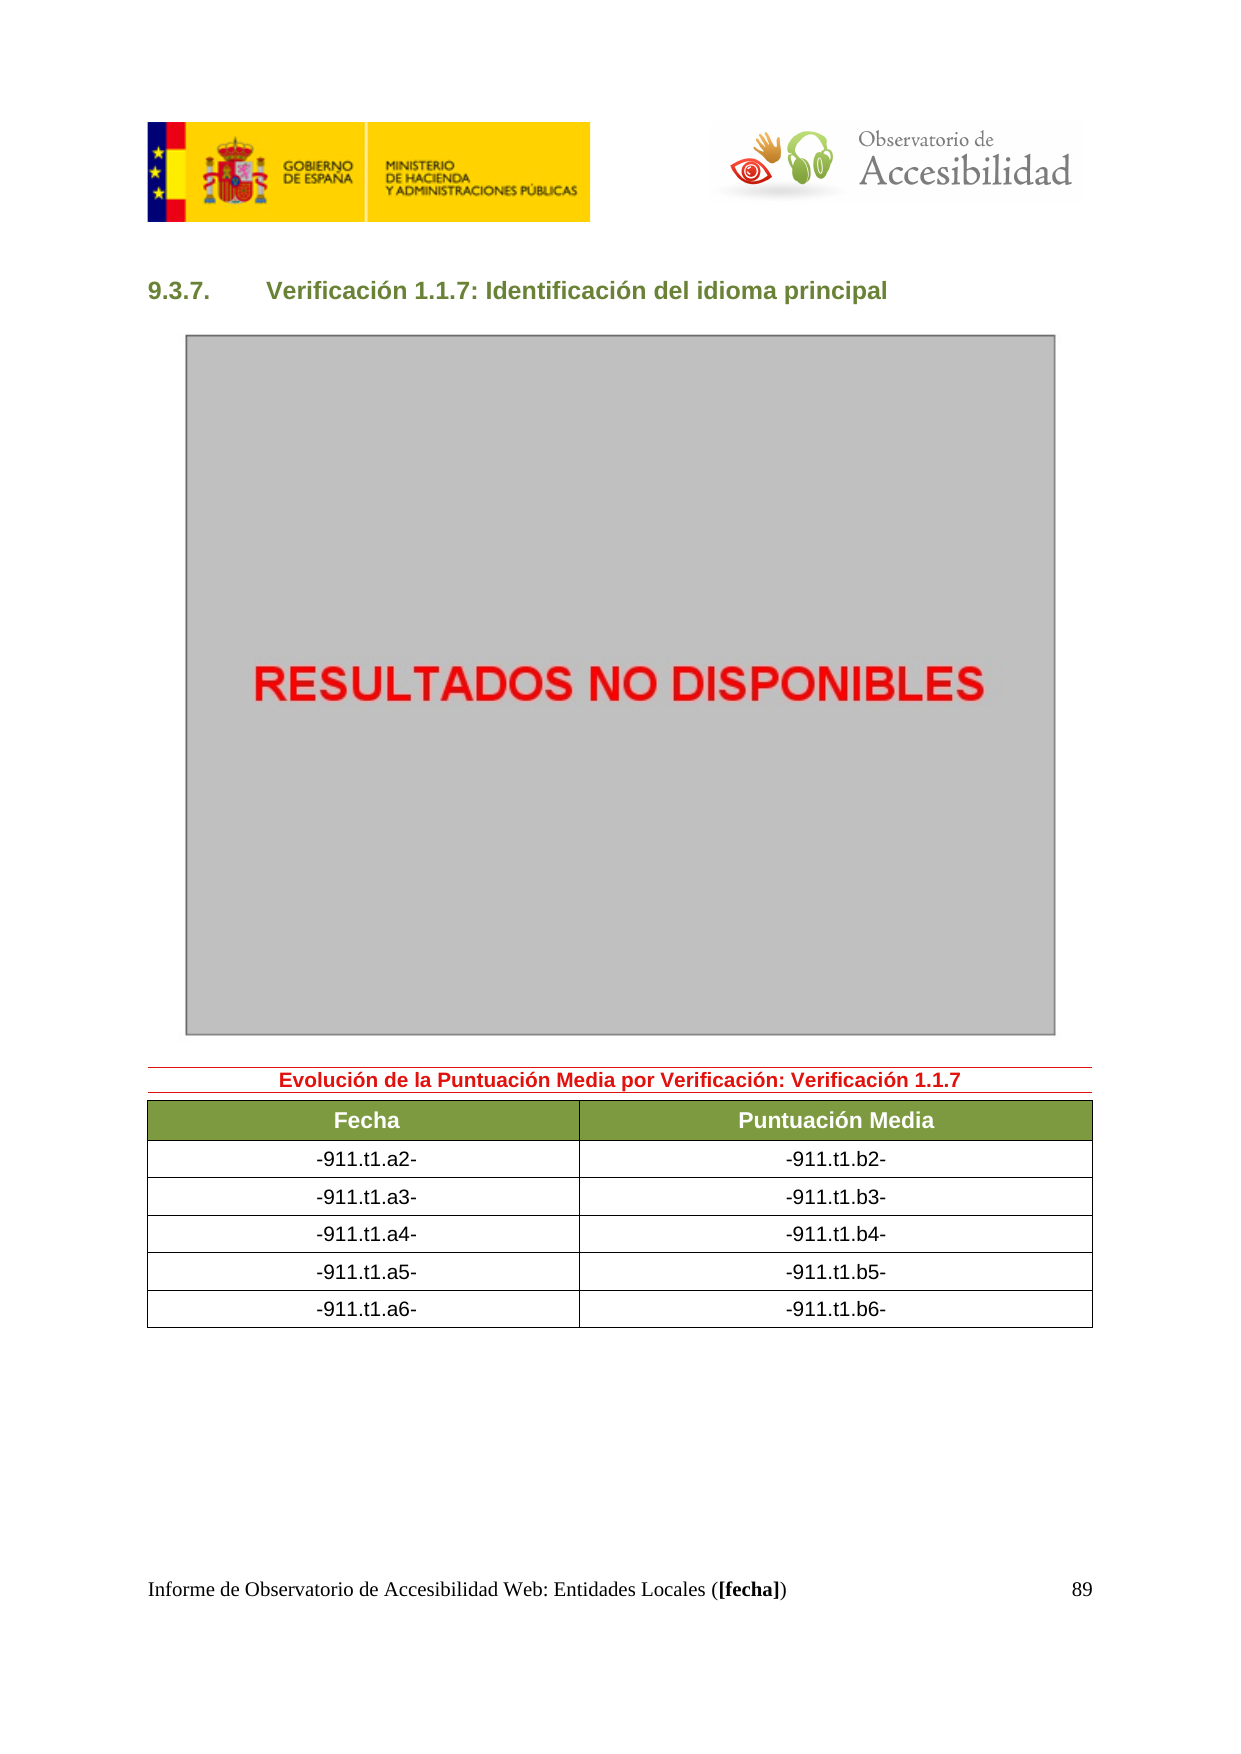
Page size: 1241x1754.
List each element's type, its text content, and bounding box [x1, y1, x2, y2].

table_header Puntuación Media [580, 1101, 1092, 1140]
table_cell -911.t1.b6- [580, 1291, 1092, 1327]
table_cell -911.t1.a3- [148, 1178, 579, 1215]
table_cell -911.t1.a6- [148, 1291, 579, 1327]
table_cell -911.t1.a4- [148, 1216, 579, 1252]
picture [178, 332, 1062, 1042]
picture [710, 122, 1086, 205]
table_cell -911.t1.a2- [148, 1141, 579, 1177]
table_cell -911.t1.b3- [580, 1178, 1092, 1215]
list Verificación 1.1.7: Identificación del idioma principal [148, 276, 1092, 304]
table_header Fecha [148, 1101, 579, 1140]
table_cell -911.t1.b5- [580, 1253, 1092, 1290]
table_cell -911.t1.a5- [148, 1253, 579, 1290]
table_cell -911.t1.b4- [580, 1216, 1092, 1252]
text Evolución de la Puntuación Media por Verificación: Verificación 1.1.7 [148, 1068, 1092, 1092]
table_cell -911.t1.b2- [580, 1141, 1092, 1177]
picture [147, 122, 591, 222]
